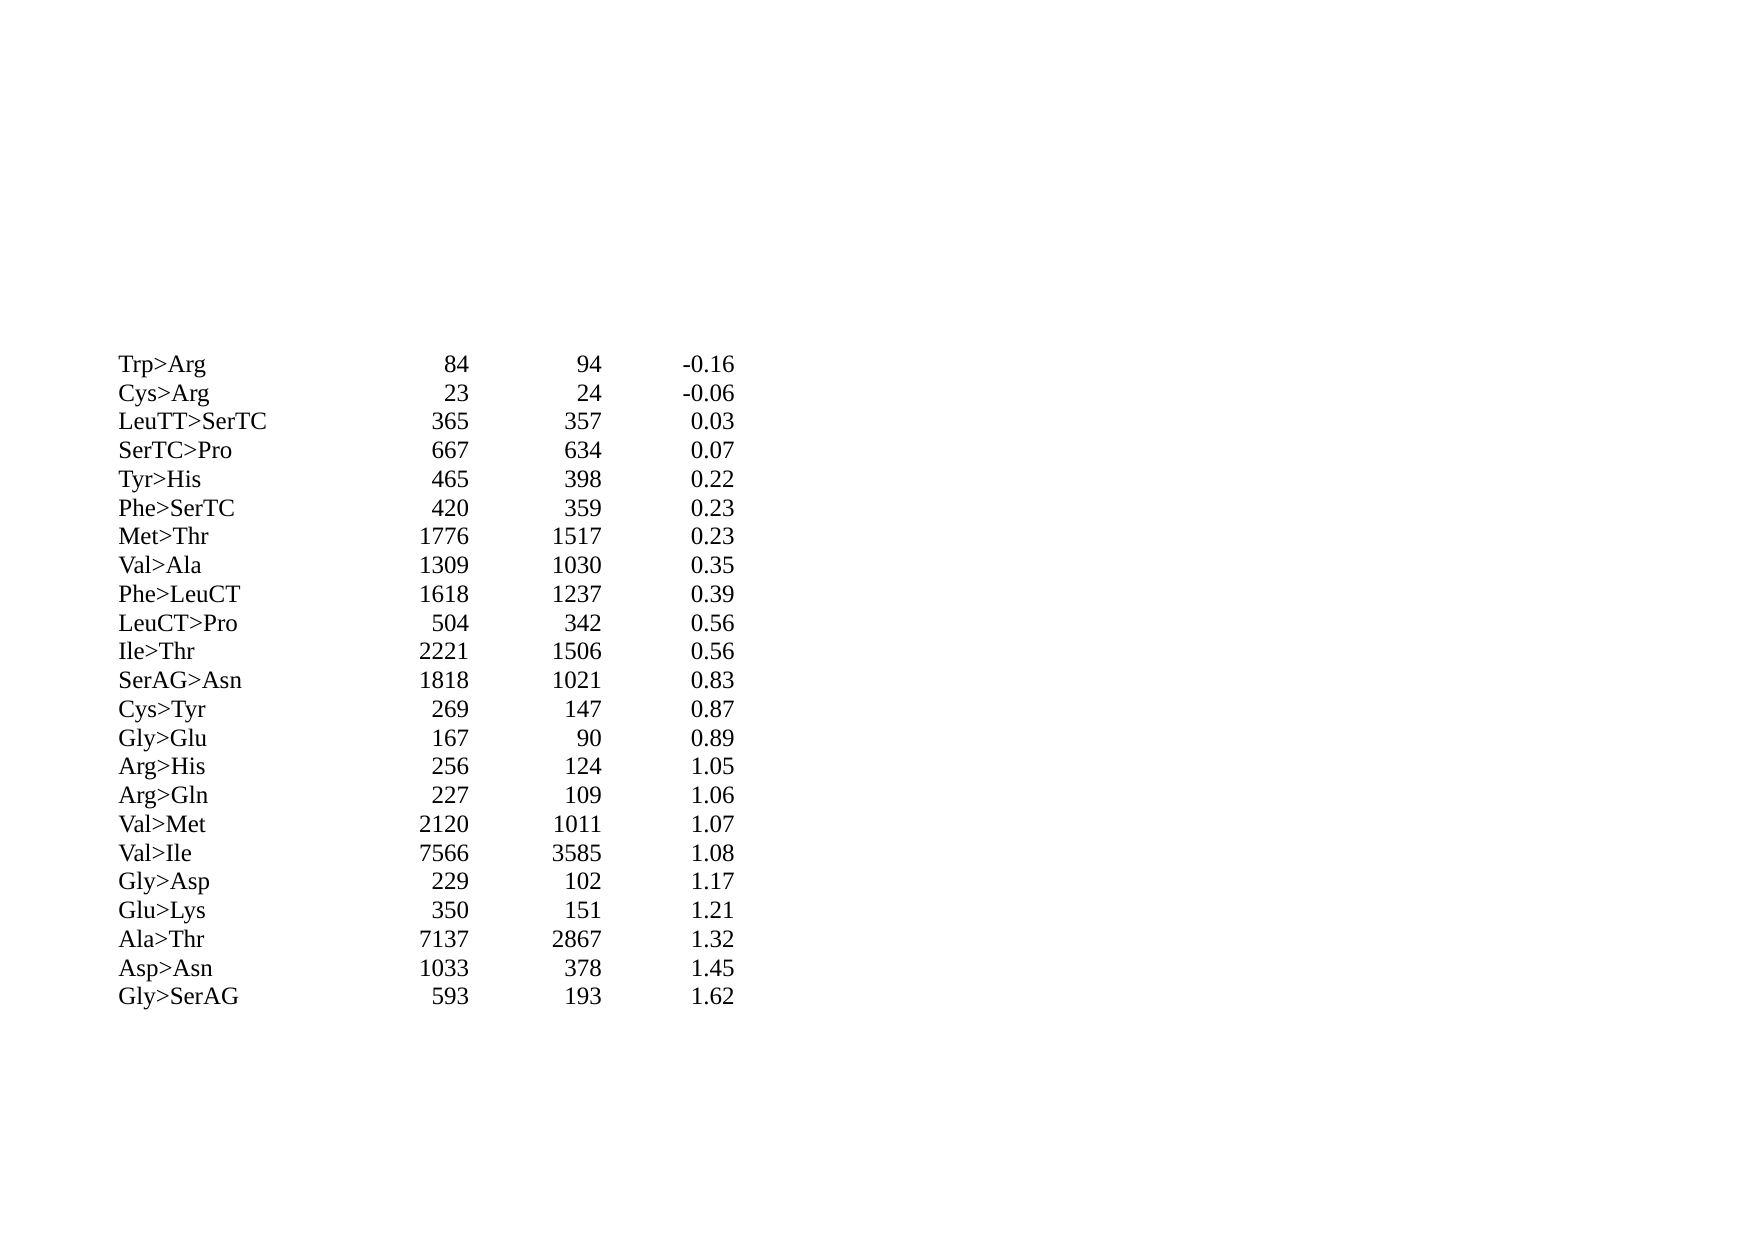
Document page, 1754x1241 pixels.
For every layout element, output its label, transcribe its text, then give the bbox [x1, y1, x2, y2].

table_cell 0.35 [605, 550, 737, 579]
table_cell Tyr>His [115, 464, 339, 493]
table_cell 109 [472, 780, 605, 809]
table_cell 2120 [339, 809, 472, 838]
table_cell 1.21 [605, 895, 737, 924]
table_cell Phe>LeuCT [115, 579, 339, 608]
table_cell [472, 320, 605, 349]
table_cell 357 [472, 406, 605, 435]
table_cell 269 [339, 694, 472, 723]
table_cell 1021 [472, 665, 605, 694]
table_cell [472, 291, 605, 320]
table_cell 0.03 [605, 406, 737, 435]
table_cell 465 [339, 464, 472, 493]
table_cell 227 [339, 780, 472, 809]
table_cell Arg>His [115, 751, 339, 780]
table_cell 1.05 [605, 751, 737, 780]
table_cell 229 [339, 866, 472, 895]
table_cell Cys>Tyr [115, 694, 339, 723]
table_cell 420 [339, 493, 472, 521]
table_cell 7137 [339, 924, 472, 953]
table_cell 0.23 [605, 521, 737, 550]
table_cell SerTC>Pro [115, 435, 339, 464]
table_cell [605, 320, 737, 349]
table_cell LeuTT>SerTC [115, 406, 339, 435]
table_cell 84 [339, 349, 472, 378]
table_cell 1237 [472, 579, 605, 608]
table_cell 342 [472, 608, 605, 636]
table_cell 0.22 [605, 464, 737, 493]
table_cell [605, 291, 737, 320]
table_cell 1.62 [605, 981, 737, 1010]
table_cell 1818 [339, 665, 472, 694]
table_cell 0.83 [605, 665, 737, 694]
table_cell 90 [472, 723, 605, 751]
table_cell 667 [339, 435, 472, 464]
table_cell Trp>Arg [115, 349, 339, 378]
table_cell Val>Met [115, 809, 339, 838]
table_cell [339, 320, 472, 349]
table_cell 1011 [472, 809, 605, 838]
table_cell 2867 [472, 924, 605, 953]
table_cell 151 [472, 895, 605, 924]
table_cell 0.39 [605, 579, 737, 608]
table_cell [339, 291, 472, 320]
table_cell 365 [339, 406, 472, 435]
table_cell 193 [472, 981, 605, 1010]
table_header [339, 263, 472, 291]
table_cell 1776 [339, 521, 472, 550]
table_cell Cys>Arg [115, 378, 339, 406]
table_cell 124 [472, 751, 605, 780]
table_cell 7566 [339, 838, 472, 866]
table_cell 1.45 [605, 953, 737, 981]
table_cell Ile>Thr [115, 636, 339, 665]
table_cell Asp>Asn [115, 953, 339, 981]
table_cell 0.56 [605, 636, 737, 665]
table_cell 1618 [339, 579, 472, 608]
table_cell 24 [472, 378, 605, 406]
table_cell 593 [339, 981, 472, 1010]
table_cell 0.07 [605, 435, 737, 464]
table_header [605, 263, 737, 291]
table_cell Val>Ile [115, 838, 339, 866]
table_cell SerAG>Asn [115, 665, 339, 694]
table_cell 378 [472, 953, 605, 981]
table_cell 1.32 [605, 924, 737, 953]
table_cell Arg>Gln [115, 780, 339, 809]
table_cell Val>Ala [115, 550, 339, 579]
table_cell 0.87 [605, 694, 737, 723]
table_cell 0.89 [605, 723, 737, 751]
table_cell -0.16 [605, 349, 737, 378]
table_cell 167 [339, 723, 472, 751]
table_cell -0.06 [605, 378, 737, 406]
table_cell 102 [472, 866, 605, 895]
table_cell 0.23 [605, 493, 737, 521]
table_cell 3585 [472, 838, 605, 866]
table_cell 256 [339, 751, 472, 780]
table_cell Glu>Lys [115, 895, 339, 924]
table_cell 94 [472, 349, 605, 378]
table_cell 23 [339, 378, 472, 406]
table_cell [115, 320, 339, 349]
table_cell Met>Thr [115, 521, 339, 550]
table_cell Gly>Glu [115, 723, 339, 751]
table_cell LeuCT>Pro [115, 608, 339, 636]
table_cell 504 [339, 608, 472, 636]
table_header [472, 263, 605, 291]
table_cell 1.06 [605, 780, 737, 809]
table_cell 634 [472, 435, 605, 464]
table_cell 0.56 [605, 608, 737, 636]
table_cell 1033 [339, 953, 472, 981]
table_cell Phe>SerTC [115, 493, 339, 521]
table_cell Gly>SerAG [115, 981, 339, 1010]
table_cell 1517 [472, 521, 605, 550]
table_cell 1309 [339, 550, 472, 579]
table_cell [115, 291, 339, 320]
table_cell 1506 [472, 636, 605, 665]
table_cell 1.07 [605, 809, 737, 838]
table_cell 359 [472, 493, 605, 521]
table_cell 350 [339, 895, 472, 924]
table_cell 1.08 [605, 838, 737, 866]
table_cell 147 [472, 694, 605, 723]
table_cell 1030 [472, 550, 605, 579]
table_header [115, 263, 339, 291]
table_cell 2221 [339, 636, 472, 665]
table_cell Gly>Asp [115, 866, 339, 895]
table_cell Ala>Thr [115, 924, 339, 953]
table_cell 1.17 [605, 866, 737, 895]
table_cell 398 [472, 464, 605, 493]
